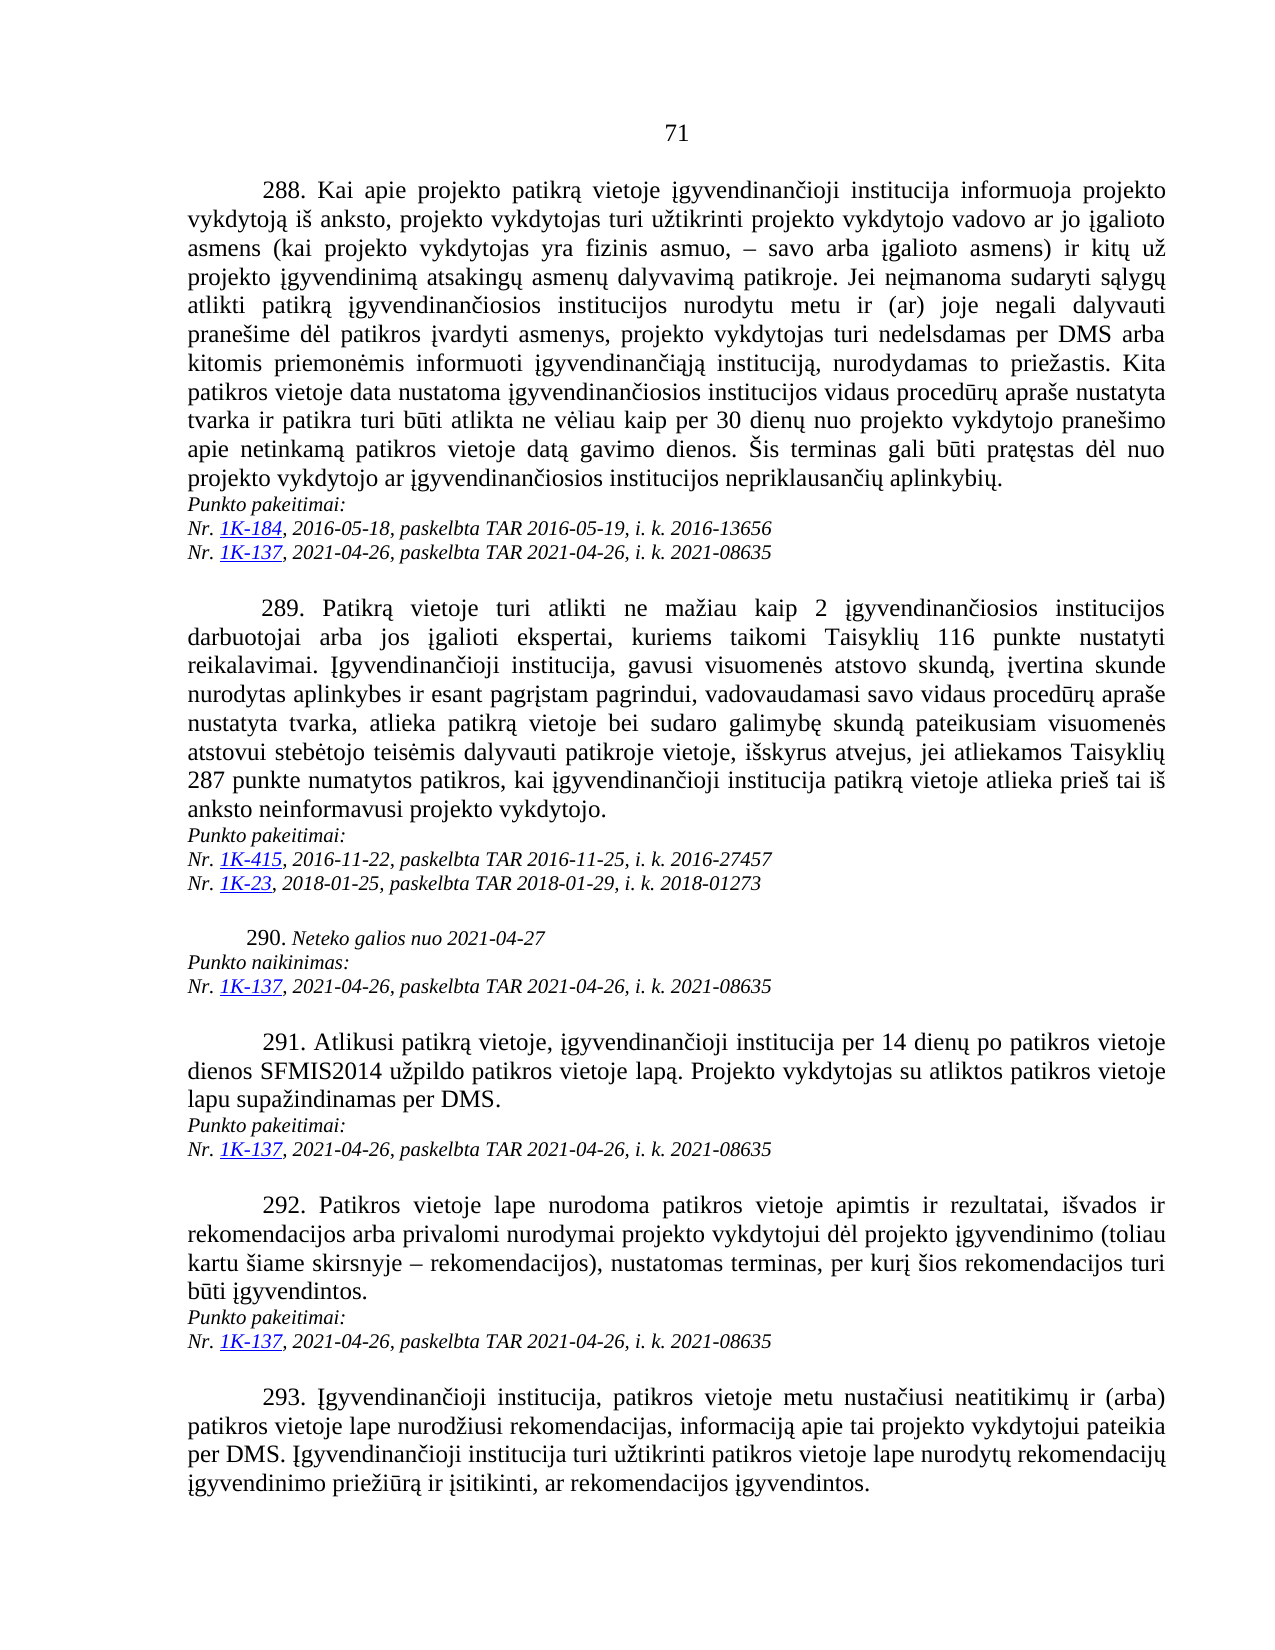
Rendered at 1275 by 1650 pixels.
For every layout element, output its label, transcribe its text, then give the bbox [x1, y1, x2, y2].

text Punkto pakeitimai: [187, 823, 1167, 847]
text Nr. 1K-137, 2021-04-26, paskelbta TAR 2021-04-26, i. k. 2021-08635 [187, 1329, 1167, 1353]
text 290. Neteko galios nuo 2021-04-27 [187, 924, 1167, 950]
text Nr. 1K-137, 2021-04-26, paskelbta TAR 2021-04-26, i. k. 2021-08635 [187, 540, 1167, 564]
text Punkto pakeitimai: [187, 1113, 1167, 1137]
text Punkto naikinimas: [187, 950, 1167, 974]
text Nr. 1K-415, 2016-11-22, paskelbta TAR 2016-11-25, i. k. 2016-27457 [187, 847, 1167, 871]
text Punkto pakeitimai: [187, 1305, 1167, 1329]
text Nr. 1K-137, 2021-04-26, paskelbta TAR 2021-04-26, i. k. 2021-08635 [187, 1137, 1167, 1161]
text Punkto pakeitimai: [187, 492, 1167, 516]
text 288. Kai apie projekto patikrą vietoje įgyvendinančioji institucija informuoja projekto vykdytoją iš anksto, projekto vykdytojas turi užtikrinti projekto vykdytojo vadovo ar jo įgalioto asmens (kai projekto vykdytojas yra fizinis asmuo, – savo arba įgalioto asmens) ir kitų už projekto įgyvendinimą atsakingų asmenų dalyvavimą patikroje. Jei neįmanoma sudaryti sąlygų atlikti patikrą įgyvendinančiosios institucijos nurodytu metu ir (ar) joje negali dalyvauti pranešime dėl patikros įvardyti asmenys, projekto vykdytojas turi nedelsdamas per DMS arba kitomis priemonėmis informuoti įgyvendinančiąją instituciją, nurodydamas to priežastis. Kita patikros vietoje data nustatoma įgyvendinančiosios institucijos vidaus procedūrų apraše nustatyta tvarka ir patikra turi būti atlikta ne vėliau kaip per 30 dienų nuo projekto vykdytojo pranešimo apie netinkamą patikros vietoje datą gavimo dienos. Šis terminas gali būti pratęstas dėl nuo projekto vykdytojo ar įgyvendinančiosios institucijos nepriklausančių aplinkybių. [187, 176, 1167, 492]
text 292. Patikros vietoje lape nurodoma patikros vietoje apimtis ir rezultatai, išvados ir rekomendacijos arba privalomi nurodymai projekto vykdytojui dėl projekto įgyvendinimo (toliau kartu šiame skirsnyje – rekomendacijos), nustatomas terminas, per kurį šios rekomendacijos turi būti įgyvendintos. [187, 1190, 1167, 1305]
text 289. Patikrą vietoje turi atlikti ne mažiau kaip 2 įgyvendinančiosios institucijos darbuotojai arba jos įgalioti ekspertai, kuriems taikomi Taisyklių 116 punkte nustatyti reikalavimai. Įgyvendinančioji institucija, gavusi visuomenės atstovo skundą, įvertina skunde nurodytas aplinkybes ir esant pagrįstam pagrindui, vadovaudamasi savo vidaus procedūrų apraše nustatyta tvarka, atlieka patikrą vietoje bei sudaro galimybę skundą pateikusiam visuomenės atstovui stebėtojo teisėmis dalyvauti patikroje vietoje, išskyrus atvejus, jei atliekamos Taisyklių 287 punkte numatytos patikros, kai įgyvendinančioji institucija patikrą vietoje atlieka prieš tai iš anksto neinformavusi projekto vykdytojo. [187, 593, 1167, 823]
text Nr. 1K-184, 2016-05-18, paskelbta TAR 2016-05-19, i. k. 2016-13656 [187, 516, 1167, 540]
text Nr. 1K-23, 2018-01-25, paskelbta TAR 2018-01-29, i. k. 2018-01273 [187, 871, 1167, 895]
text 293. Įgyvendinančioji institucija, patikros vietoje metu nustačiusi neatitikimų ir (arba) patikros vietoje lape nurodžiusi rekomendacijas, informaciją apie tai projekto vykdytojui pateikia per DMS. Įgyvendinančioji institucija turi užtikrinti patikros vietoje lape nurodytų rekomendacijų įgyvendinimo priežiūrą ir įsitikinti, ar rekomendacijos įgyvendintos. [187, 1382, 1167, 1497]
text Nr. 1K-137, 2021-04-26, paskelbta TAR 2021-04-26, i. k. 2021-08635 [187, 974, 1167, 998]
text 291. Atlikusi patikrą vietoje, įgyvendinančioji institucija per 14 dienų po patikros vietoje dienos SFMIS2014 užpildo patikros vietoje lapą. Projekto vykdytojas su atliktos patikros vietoje lapu supažindinamas per DMS. [187, 1027, 1167, 1113]
